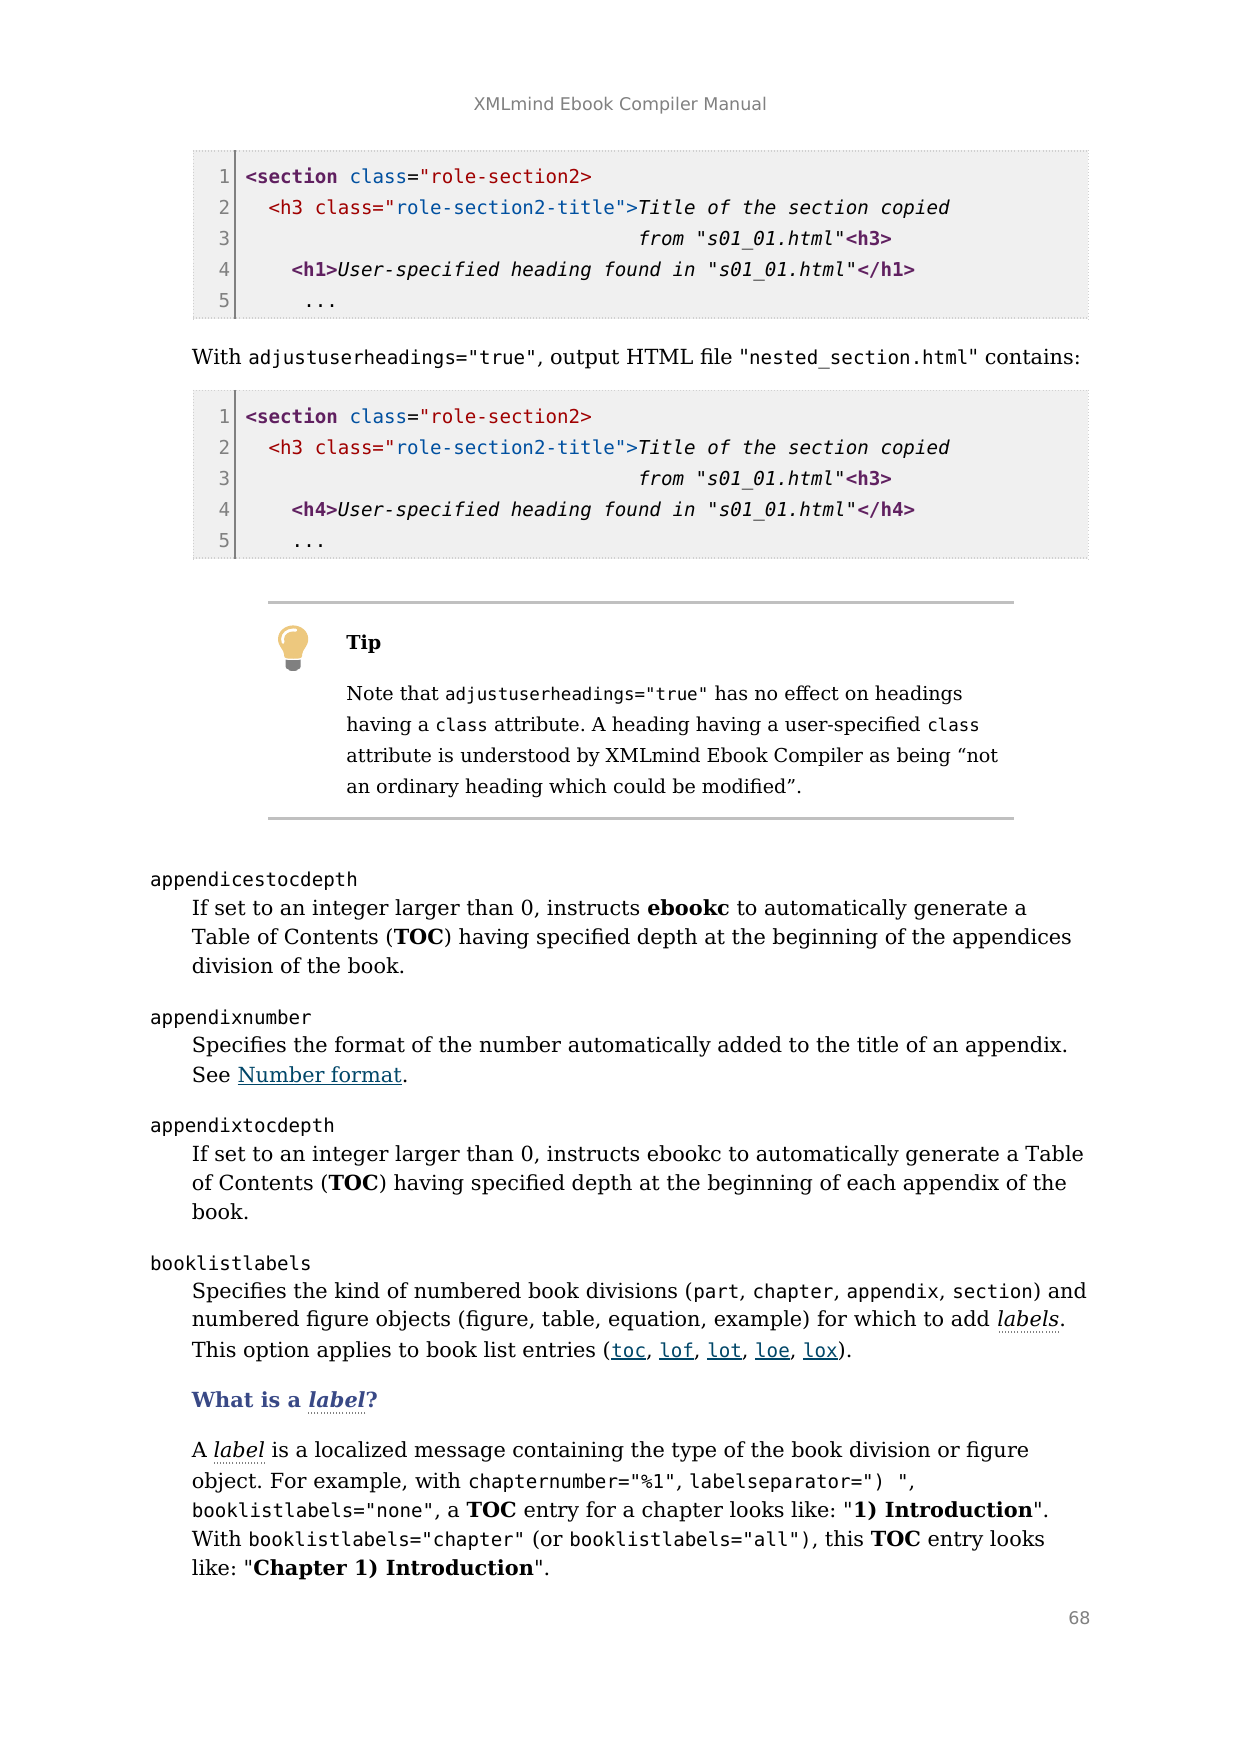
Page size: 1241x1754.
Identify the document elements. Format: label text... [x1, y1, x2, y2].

table_header 1 2 3 4 5 [193, 150, 234, 317]
table_header [268, 604, 1014, 623]
text If set to an integer larger than 0, instructs ebookc to automatically generate a Table of Contents (TOC) having specified depth at the beginning of the appendices division of the book. [192, 891, 1090, 978]
text appendicestocdepth [150, 862, 1090, 891]
text With adjustuserheadings="true", output HTML file "nested_section.html" contains: [192, 340, 1090, 369]
text A label is a localized message containing the type of the book division or figure object. For example, with chapternumber="%1", labelseparator=") ", booklistlabels="none", a TOC entry for a chapter looks like: "1) Introduction". With booklistlabels="chapter" (or booklistlabels="all"), this TOC entry looks like: "Chapter 1) Introduction". [192, 1435, 1090, 1581]
table_header [268, 623, 346, 797]
table_header [268, 797, 1014, 817]
text appendixtocdepth [150, 1108, 1090, 1137]
text Specifies the kind of numbered book divisions (part, chapter, appendix, section) and numbered figure objects (figure, table, equation, example) for which to add labels. This option applies to book list entries (toc, lof, lot, loe, lox). [192, 1274, 1090, 1362]
text If set to an integer larger than 0, instructs ebookc to automatically generate a Table of Contents (TOC) having specified depth at the beginning of each appendix of the book. [192, 1137, 1090, 1224]
table_header 1 2 3 4 5 [193, 390, 234, 557]
text appendixnumber [150, 999, 1090, 1028]
text What is a label? [192, 1383, 1090, 1414]
table_header Tip Note that adjustuserheadings="true" has no effect on headings having a class attribute. A heading having a user-specified class attribute is understood by XMLmind Ebook Compiler as being “not an ordinary heading which could be modified”. [346, 623, 1014, 797]
table_header <section class="role-section2> <h3 class="role-section2-title">Title of the section copied from "s01_01.html"<h3> <h4>User-specified heading found in "s01_01.html"</h4> ... [236, 390, 1088, 557]
text Specifies the format of the number automatically added to the title of an appendix. See Number format. [192, 1028, 1090, 1087]
table_header <section class="role-section2> <h3 class="role-section2-title">Title of the section copied from "s01_01.html"<h3> <h1>User-specified heading found in "s01_01.html"</h1> ... [236, 150, 1088, 317]
text booklistlabels [150, 1245, 1090, 1274]
